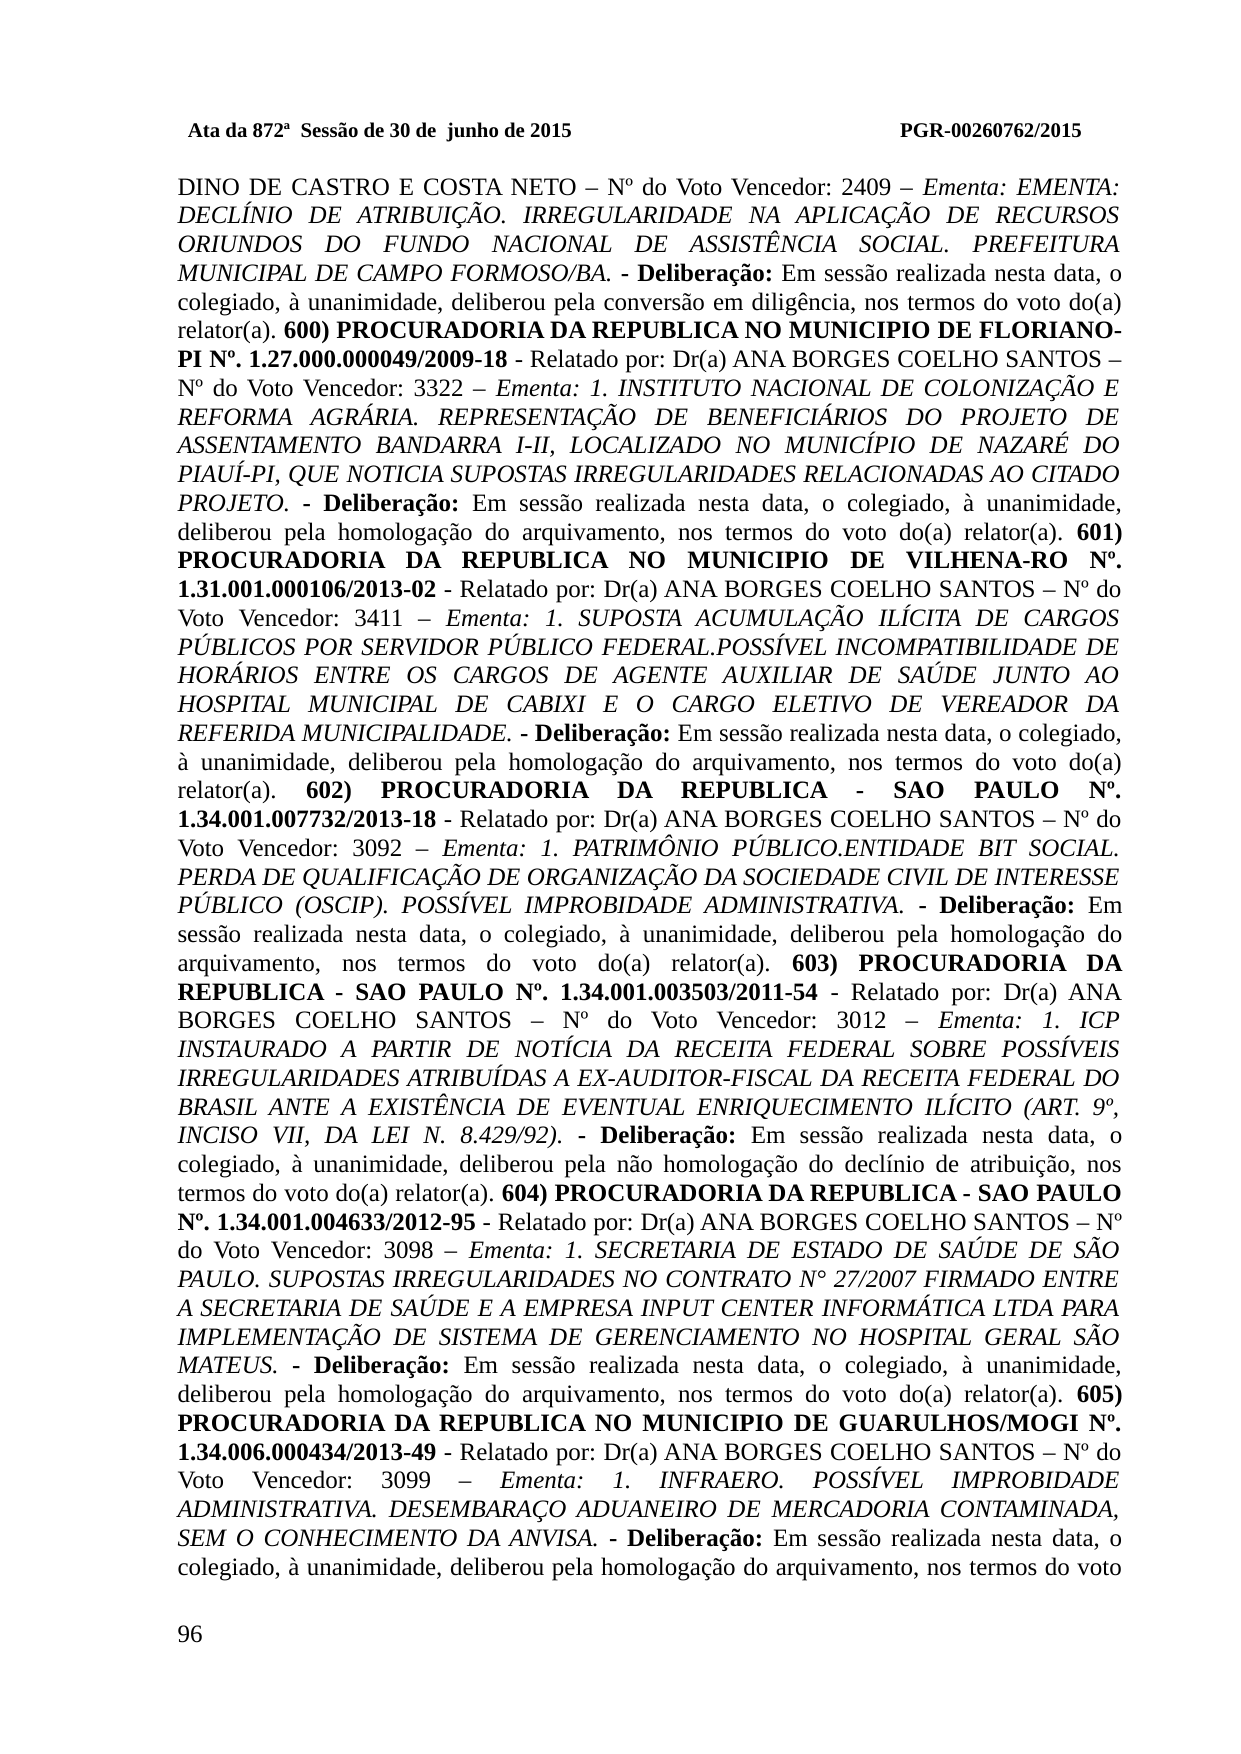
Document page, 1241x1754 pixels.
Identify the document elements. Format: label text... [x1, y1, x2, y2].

text DINO DE CASTRO E COSTA NETO – Nº do Voto Vencedor: 2409 – Ementa: EMENTA: DECLÍNIO DE ATRIBUIÇÃO. IRREGULARIDADE NA APLICAÇÃO DE RECURSOS ORIUNDOS DO FUNDO NACIONAL DE ASSISTÊNCIA SOCIAL. PREFEITURA MUNICIPAL DE CAMPO FORMOSO/BA. - Deliberação: Em sessão realizada nesta data, o colegiado, à unanimidade, deliberou pela conversão em diligência, nos termos do voto do(a) relator(a). 600) PROCURADORIA DA REPUBLICA NO MUNICIPIO DE FLORIANO-PI Nº. 1.27.000.000049/2009-18 - Relatado por: Dr(a) ANA BORGES COELHO SANTOS – Nº do Voto Vencedor: 3322 – Ementa: 1. INSTITUTO NACIONAL DE COLONIZAÇÃO E REFORMA AGRÁRIA. REPRESENTAÇÃO DE BENEFICIÁRIOS DO PROJETO DE ASSENTAMENTO BANDARRA I-II, LOCALIZADO NO MUNICÍPIO DE NAZARÉ DO PIAUÍ-PI, QUE NOTICIA SUPOSTAS IRREGULARIDADES RELACIONADAS AO CITADO PROJETO. - Deliberação: Em sessão realizada nesta data, o colegiado, à unanimidade, deliberou pela homologação do arquivamento, nos termos do voto do(a) relator(a). 601) PROCURADORIA DA REPUBLICA NO MUNICIPIO DE VILHENA-RO Nº. 1.31.001.000106/2013-02 - Relatado por: Dr(a) ANA BORGES COELHO SANTOS – Nº do Voto Vencedor: 3411 – Ementa: 1. SUPOSTA ACUMULAÇÃO ILÍCITA DE CARGOS PÚBLICOS POR SERVIDOR PÚBLICO FEDERAL.POSSÍVEL INCOMPATIBILIDADE DE HORÁRIOS ENTRE OS CARGOS DE AGENTE AUXILIAR DE SAÚDE JUNTO AO HOSPITAL MUNICIPAL DE CABIXI E O CARGO ELETIVO DE VEREADOR DA REFERIDA MUNICIPALIDADE. - Deliberação: Em sessão realizada nesta data, o colegiado, à unanimidade, deliberou pela homologação do arquivamento, nos termos do voto do(a) relator(a). 602) PROCURADORIA DA REPUBLICA - SAO PAULO Nº. 1.34.001.007732/2013-18 - Relatado por: Dr(a) ANA BORGES COELHO SANTOS – Nº do Voto Vencedor: 3092 – Ementa: 1. PATRIMÔNIO PÚBLICO.ENTIDADE BIT SOCIAL. PERDA DE QUALIFICAÇÃO DE ORGANIZAÇÃO DA SOCIEDADE CIVIL DE INTERESSE PÚBLICO (OSCIP). POSSÍVEL IMPROBIDADE ADMINISTRATIVA. - Deliberação: Em sessão realizada nesta data, o colegiado, à unanimidade, deliberou pela homologação do arquivamento, nos termos do voto do(a) relator(a). 603) PROCURADORIA DA REPUBLICA - SAO PAULO Nº. 1.34.001.003503/2011-54 - Relatado por: Dr(a) ANA BORGES COELHO SANTOS – Nº do Voto Vencedor: 3012 – Ementa: 1. ICP INSTAURADO A PARTIR DE NOTÍCIA DA RECEITA FEDERAL SOBRE POSSÍVEIS IRREGULARIDADES ATRIBUÍDAS A EX-AUDITOR-FISCAL DA RECEITA FEDERAL DO BRASIL ANTE A EXISTÊNCIA DE EVENTUAL ENRIQUECIMENTO ILÍCITO (ART. 9º, INCISO VII, DA LEI N. 8.429/92). - Deliberação: Em sessão realizada nesta data, o colegiado, à unanimidade, deliberou pela não homologação do declínio de atribuição, nos termos do voto do(a) relator(a). 604) PROCURADORIA DA REPUBLICA - SAO PAULO Nº. 1.34.001.004633/2012-95 - Relatado por: Dr(a) ANA BORGES COELHO SANTOS – Nº do Voto Vencedor: 3098 – Ementa: 1. SECRETARIA DE ESTADO DE SAÚDE DE SÃO PAULO. SUPOSTAS IRREGULARIDADES NO CONTRATO N° 27/2007 FIRMADO ENTRE A SECRETARIA DE SAÚDE E A EMPRESA INPUT CENTER INFORMÁTICA LTDA PARA IMPLEMENTAÇÃO DE SISTEMA DE GERENCIAMENTO NO HOSPITAL GERAL SÃO MATEUS. - Deliberação: Em sessão realizada nesta data, o colegiado, à unanimidade, deliberou pela homologação do arquivamento, nos termos do voto do(a) relator(a). 605) PROCURADORIA DA REPUBLICA NO MUNICIPIO DE GUARULHOS/MOGI Nº. 1.34.006.000434/2013-49 - Relatado por: Dr(a) ANA BORGES COELHO SANTOS – Nº do Voto Vencedor: 3099 – Ementa: 1. INFRAERO. POSSÍVEL IMPROBIDADE ADMINISTRATIVA. DESEMBARAÇO ADUANEIRO DE MERCADORIA CONTAMINADA, SEM O CONHECIMENTO DA ANVISA. - Deliberação: Em sessão realizada nesta data, o colegiado, à unanimidade, deliberou pela homologação do arquivamento, nos termos do voto [177, 172, 1122, 1580]
